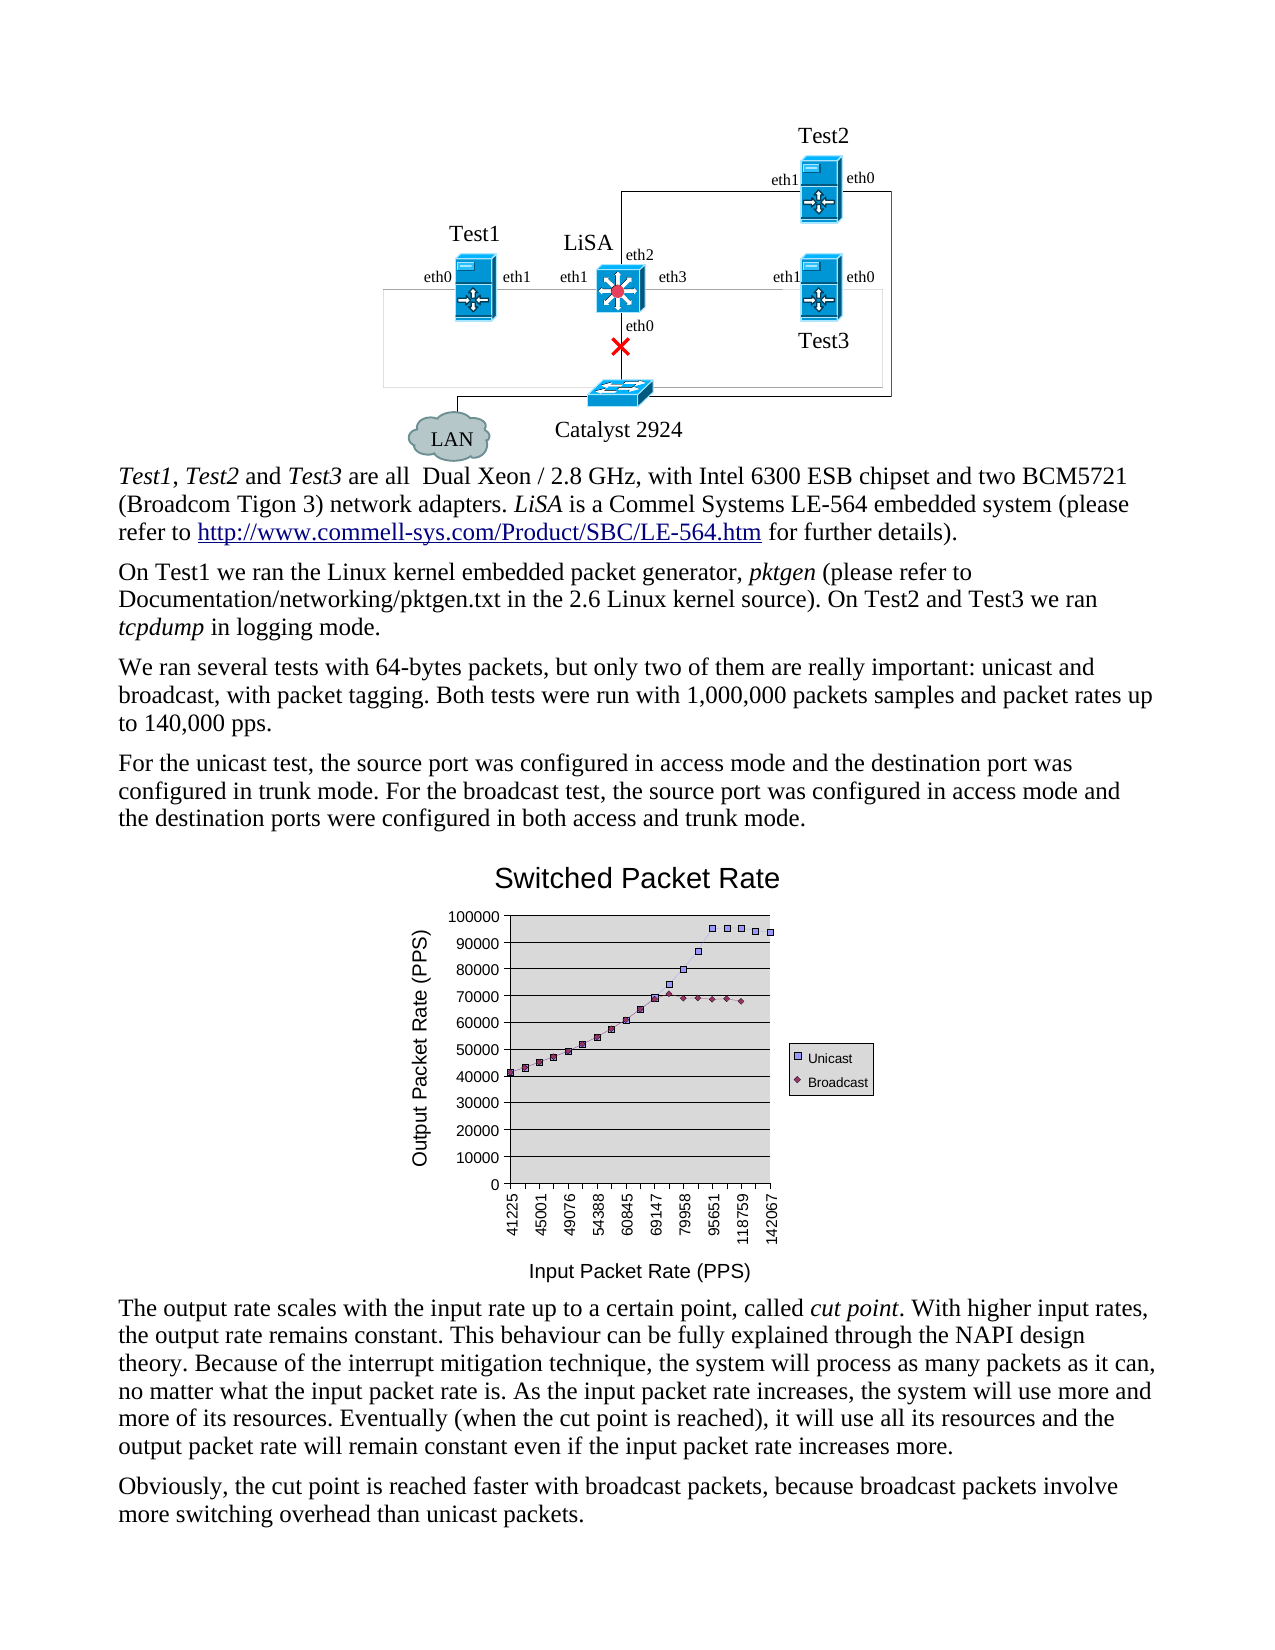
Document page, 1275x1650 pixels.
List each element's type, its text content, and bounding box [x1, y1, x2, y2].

text Obviously, the cut point is reached faster with broadcast packets, because broadcast packets involve more switching overhead than unicast packets. [118, 1472, 1157, 1528]
text For the unicast test, the source port was configured in access mode and the destination port was configured in trunk mode. For the broadcast test, the source port was configured in access mode and the destination ports were configured in both access and trunk mode. [118, 749, 1157, 832]
text The output rate scales with the input rate up to a certain point, called cut point. With higher input rates, the output rate remains constant. This behaviour can be fully explained through the NAPI design theory. Because of the interrupt mitigation technique, the system will process as many packets as it can, no matter what the input packet rate is. As the input packet rate increases, the system will use more and more of its resources. Eventually (when the cut point is reached), it will use all its resources and the output packet rate will remain constant even if the input packet rate increases more. [118, 845, 1157, 1460]
text On Test1 we ran the Linux kernel embedded packet generator, pktgen (please refer to Documentation/networking/pktgen.txt in the 2.6 Linux kernel source). On Test2 and Test3 we ran tcpdump in logging mode. [118, 558, 1157, 641]
text We ran several tests with 64‑bytes packets, but only two of them are really important: unicast and broadcast, with packet tagging. Both tests were run with 1,000,000 packets samples and packet rates up to 140,000 pps. [118, 653, 1157, 737]
text Test1, Test2 and Test3 are all Dual Xeon / 2.8 GHz, with Intel 6300 ESB chipset and two BCM5721 (Broadcom Tigon 3) network adapters. LiSA is a Commel Systems LE‑564 embedded system (please refer to http://www.commell-sys.com/Product/SBC/LE-564.htm for further details). [118, 118, 1157, 545]
